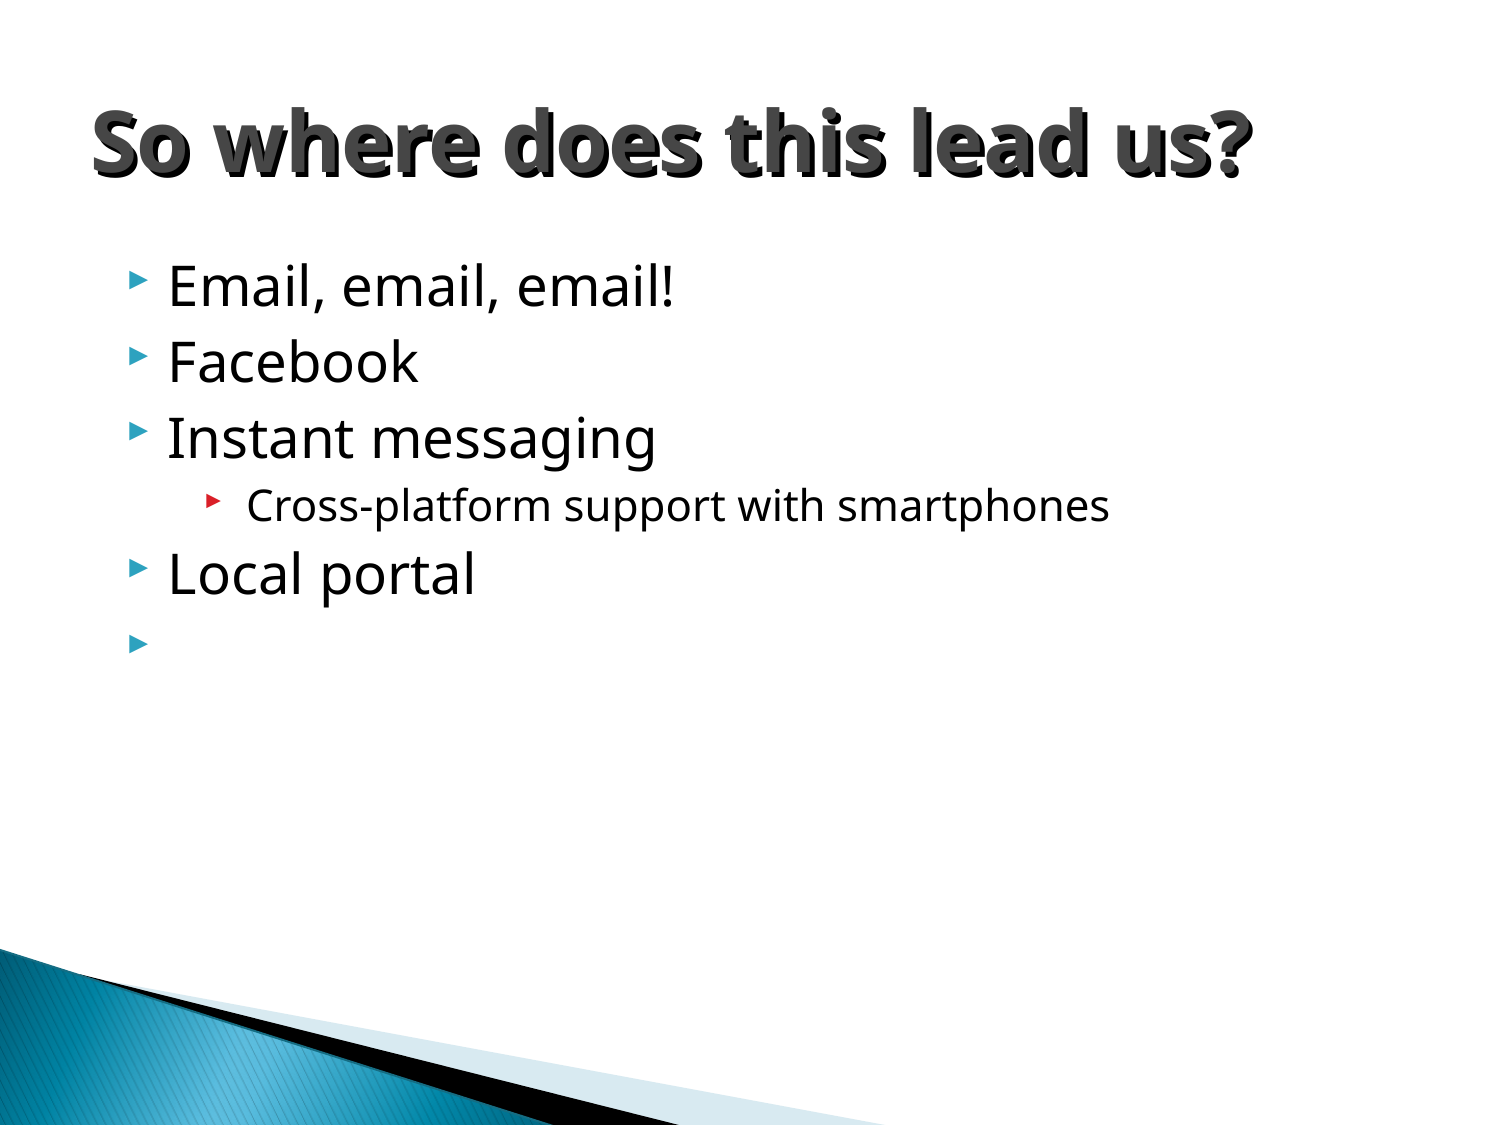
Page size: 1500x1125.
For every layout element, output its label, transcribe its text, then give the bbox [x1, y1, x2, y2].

title So where does this lead us? [75, 45, 1426, 233]
list Email, email, email! Facebook Instant messaging Cross-platform support with smartphones Local portal [75, 243, 1426, 986]
